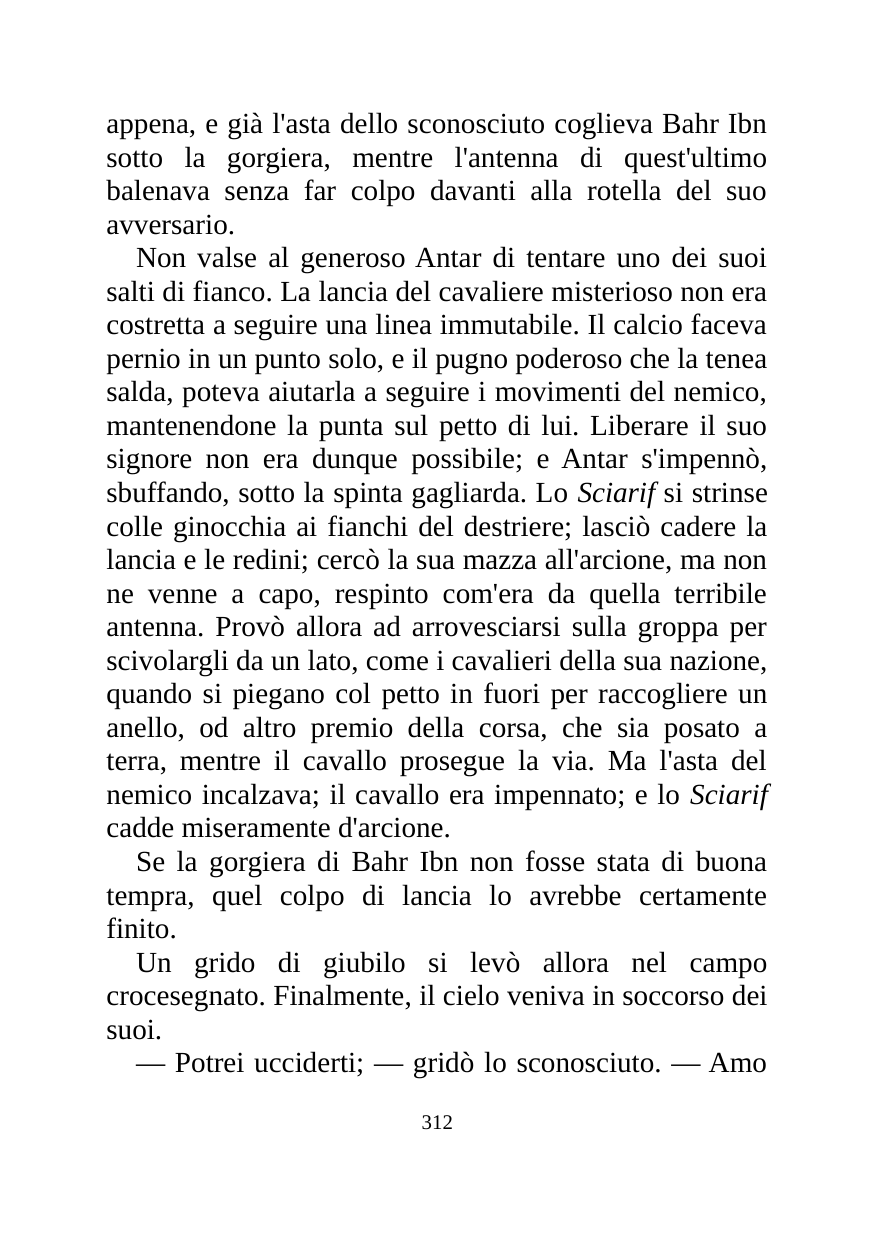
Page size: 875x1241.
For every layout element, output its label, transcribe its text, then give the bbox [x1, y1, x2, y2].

text appena, e già l'asta dello sconosciuto coglieva Bahr Ibn sotto la gorgiera, mentre l'antenna di quest'ultimo balenava senza far colpo davanti alla rotella del suo avversario. [106, 106, 768, 240]
text Non valse al generoso Antar di tentare uno dei suoi salti di fianco. La lancia del cavaliere misterioso non era costretta a seguire una linea immutabile. Il calcio faceva pernio in un punto solo, e il pugno poderoso che la tenea salda, poteva aiutarla a seguire i movimenti del nemico, mantenendone la punta sul petto di lui. Liberare il suo signore non era dunque possibile; e Antar s'impennò, sbuffando, sotto la spinta gagliarda. Lo Sciarif si strinse colle ginocchia ai fianchi del destriere; lasciò cadere la lancia e le redini; cercò la sua mazza all'arcione, ma non ne venne a capo, respinto com'era da quella terribile antenna. Provò allora ad arrovesciarsi sulla groppa per scivolargli da un lato, come i cavalieri della sua nazione, quando si piegano col petto in fuori per raccogliere un anello, od altro premio della corsa, che sia posato a terra, mentre il cavallo prosegue la via. Ma l'asta del nemico incalzava; il cavallo era impennato; e lo Sciarif cadde miseramente d'arcione. [106, 240, 768, 844]
text — Potrei ucciderti; — gridò lo sconosciuto. — Amo [106, 1045, 768, 1079]
text Un grido di giubilo si levò allora nel campo crocesegnato. Finalmente, il cielo veniva in soccorso dei suoi. [106, 945, 768, 1045]
text Se la gorgiera di Bahr Ibn non fosse stata di buona tempra, quel colpo di lancia lo avrebbe certamente finito. [106, 844, 768, 945]
